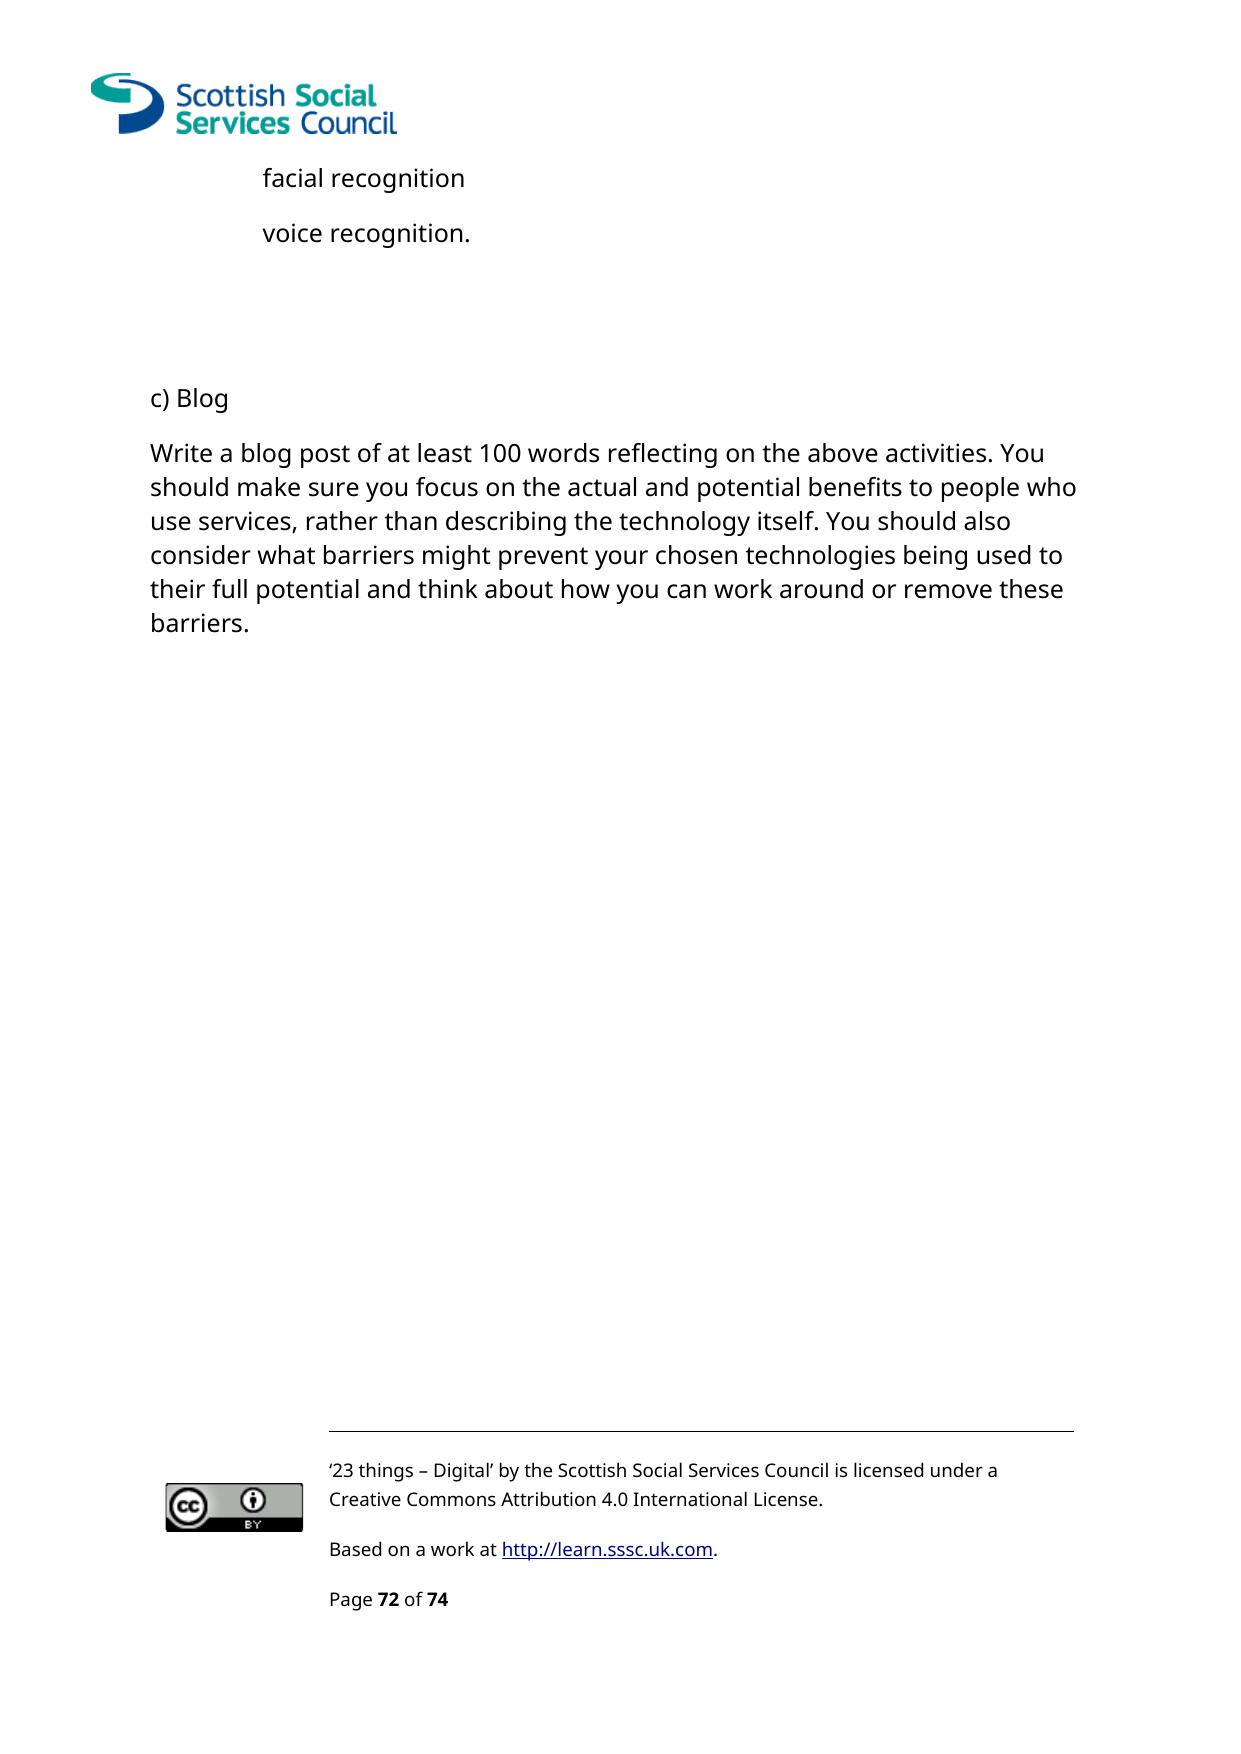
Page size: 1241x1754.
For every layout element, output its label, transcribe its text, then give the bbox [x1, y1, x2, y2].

text facial recognition [262, 161, 1090, 195]
text voice recognition. [262, 216, 1090, 250]
text c) Blog [150, 381, 1090, 415]
text Write a blog post of at least 100 words reflecting on the above activities. You should make sure you focus on the actual and potential benefits to people who use services, rather than describing the technology itself. You should also consider what barriers might prevent your chosen technologies being used to their full potential and think about how you can work around or remove these barriers. [150, 436, 1090, 640]
